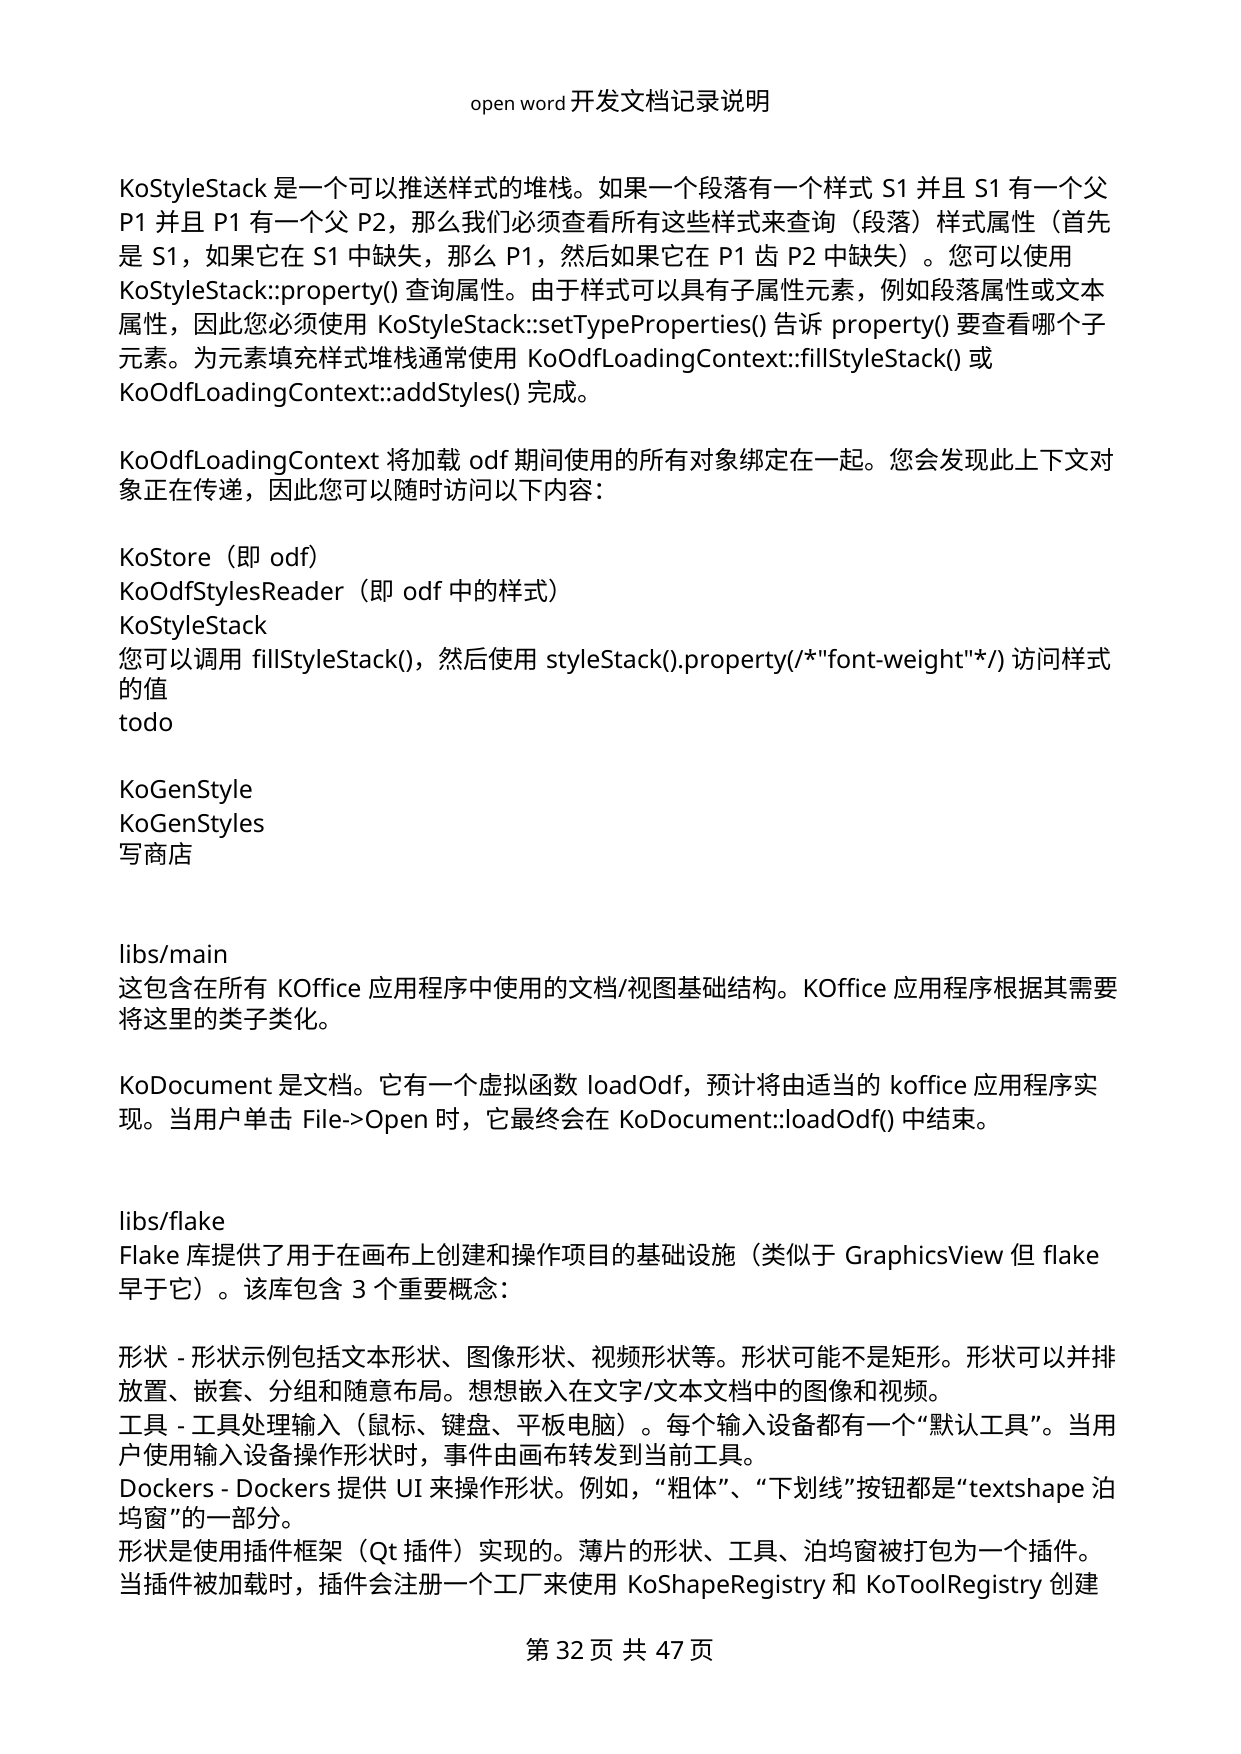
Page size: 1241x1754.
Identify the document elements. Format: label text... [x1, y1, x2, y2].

text libs/flake [119, 1204, 1121, 1238]
text KoStyleStack 是一个可以推送样式的堆栈。如果一个段落有一个样式 S1 并且 S1 有一个父 P1 并且 P1 有一个父 P2，那么我们必须查看所有这些样式来查询（段落）样式属性（首先是 S1，如果它在 S1 中缺失，那么 P1，然后如果它在 P1 齿 P2 中缺失）。您可以使用 KoStyleStack::property() 查询属性。由于样式可以具有子属性元素，例如段落属性或文本属性，因此您必须使用 KoStyleStack::setTypeProperties() 告诉 property() 要查看哪个子元素。为元素填充样式堆栈通常使用 KoOdfLoadingContext::fillStyleStack() 或 KoOdfLoadingContext::addStyles() 完成。 [119, 171, 1121, 409]
text 形状是使用插件框架（Qt 插件）实现的。薄片的形状、工具、泊坞窗被打包为一个插件。当插件被加载时，插件会注册一个工厂来使用 KoShapeRegistry 和 KoToolRegistry 创建 [119, 1533, 1121, 1601]
text KoStyleStack [119, 608, 1121, 642]
text KoGenStyles [119, 806, 1121, 840]
text 您可以调用 fillStyleStack()，然后使用 styleStack().property(/*"font-weight"*/) 访问样式的值 [119, 642, 1121, 704]
text 形状 - 形状示例包括文本形状、图像形状、视频形状等。形状可能不是矩形。形状可以并排放置、嵌套、分组和随意布局。想想嵌入在文字/文本文档中的图像和视频。 [119, 1340, 1121, 1408]
text 工具 - 工具处理输入（鼠标、键盘、平板电脑）。每个输入设备都有一个“默认工具”。当用户使用输入设备操作形状时，事件由画布转发到当前工具。 [119, 1408, 1121, 1471]
text Flake 库提供了用于在画布上创建和操作项目的基础设施（类似于 GraphicsView 但 flake 早于它）。该库包含 3 个重要概念： [119, 1238, 1121, 1306]
text Dockers - Dockers 提供 UI 来操作形状。例如，“粗体”、“下划线”按钮都是“textshape 泊坞窗”的一部分。 [119, 1471, 1121, 1533]
text libs/main [119, 937, 1121, 971]
text 这包含在所有 KOffice 应用程序中使用的文档/视图基础结构。KOffice 应用程序根据其需要将这里的类子类化。 [119, 971, 1121, 1034]
text KoOdfLoadingContext 将加载 odf 期间使用的所有对象绑定在一起。您会发现此上下文对象正在传递，因此您可以随时访问以下内容： [119, 443, 1121, 506]
text KoGenStyle [119, 772, 1121, 806]
text KoStore（即 odf） [119, 540, 1121, 574]
text KoDocument 是文档。它有一个虚拟函数 loadOdf，预计将由适当的 koffice 应用程序实现。当用户单击 File->Open 时，它最终会在 KoDocument::loadOdf() 中结束。 [119, 1068, 1121, 1136]
text KoOdfStylesReader（即 odf 中的样式） [119, 574, 1121, 608]
text todo [119, 704, 1121, 738]
text 写商店 [119, 840, 1121, 869]
